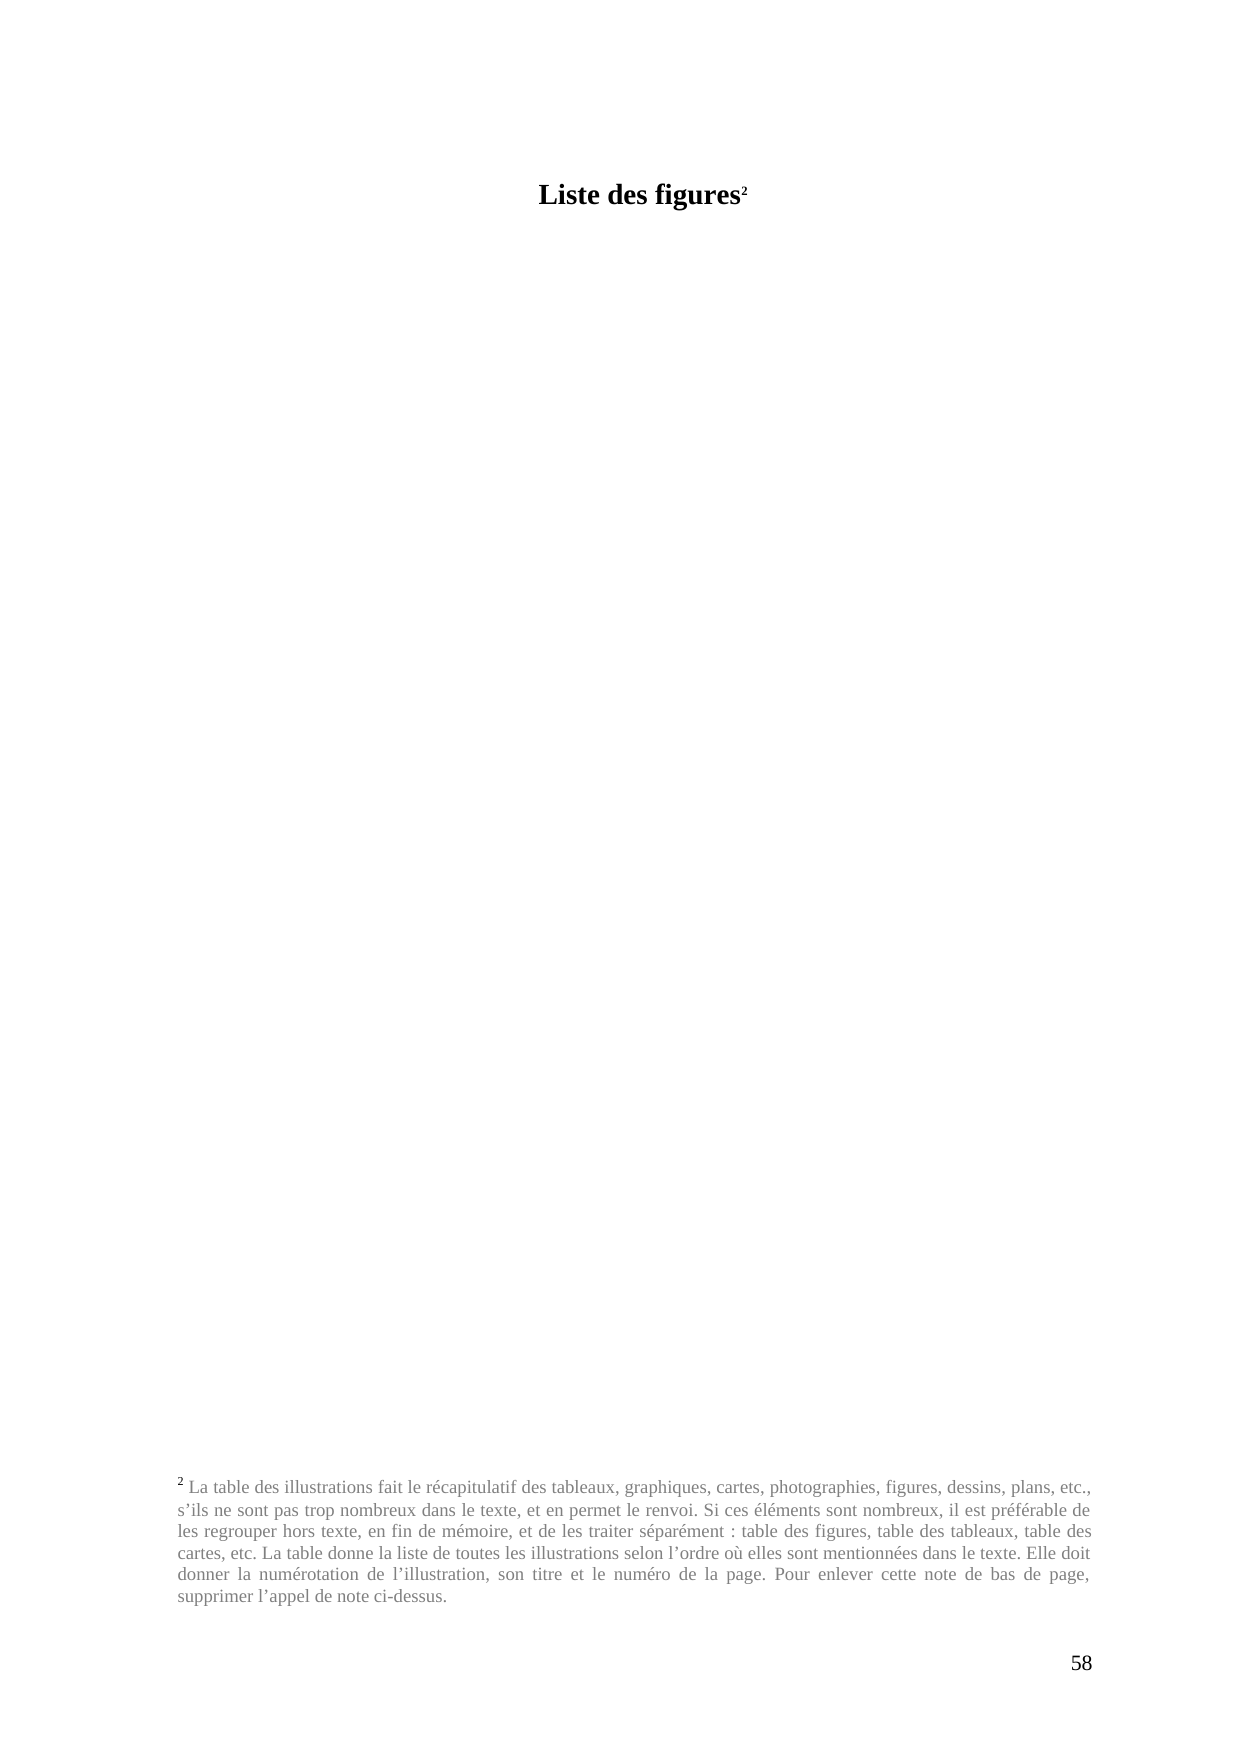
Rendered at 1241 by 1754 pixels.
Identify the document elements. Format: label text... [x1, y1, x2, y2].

text Liste des figures [177, 177, 1101, 210]
text La table des illustrations fait le récapitulatif des tableaux, graphiques, cartes, photographies, figures, dessins, plans, etc., s’ils ne sont pas trop nombreux dans le texte, et en permet le renvoi. Si ces éléments sont nombreux, il est préférable de les regrouper hors texte, en fin de mémoire, et de les traiter séparément : table des figures, table des tableaux, table des cartes, etc. La table donne la liste de toutes les illustrations selon l’ordre où elles sont mentionnées dans le texte. Elle doit donner la numérotation de l’illustration, son titre et le numéro de la page. Pour enlever cette note de bas de page, supprimer l’appel de note ci-dessus. [177, 1474, 1092, 1606]
